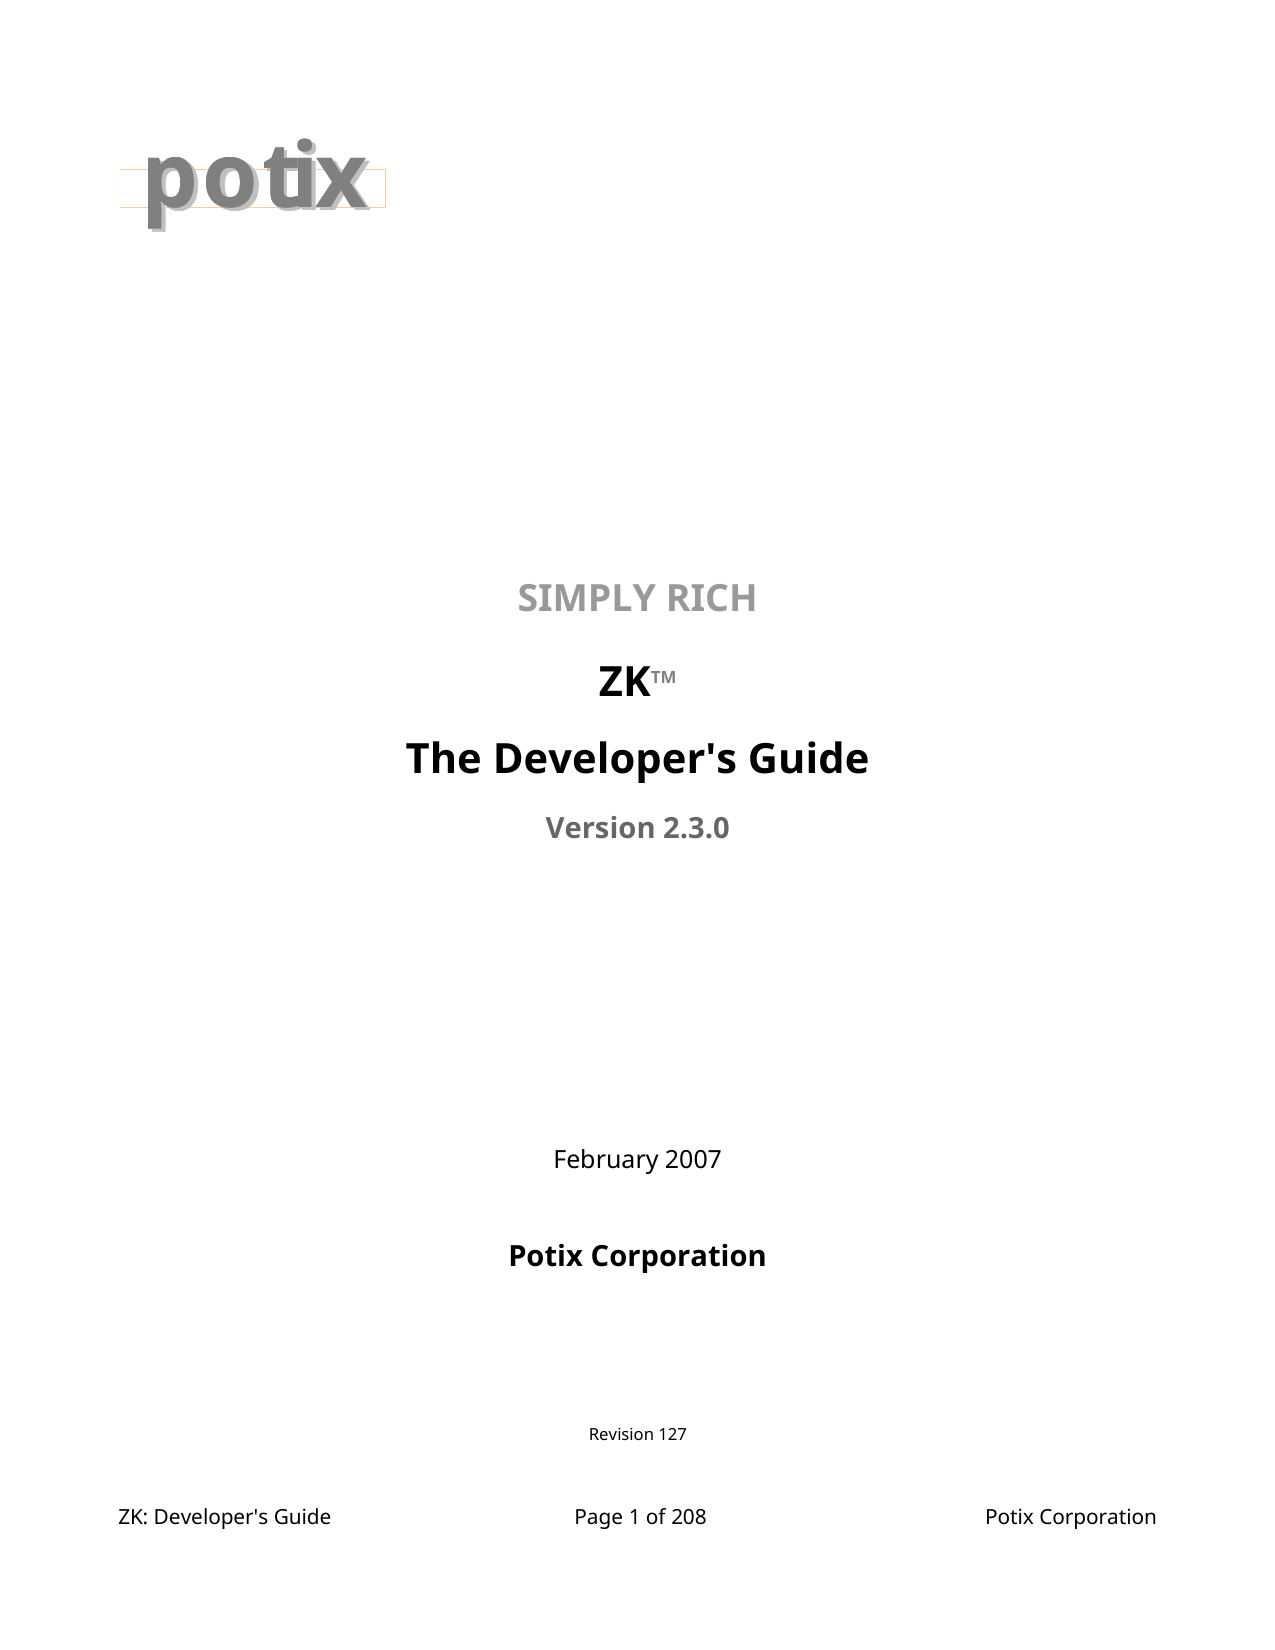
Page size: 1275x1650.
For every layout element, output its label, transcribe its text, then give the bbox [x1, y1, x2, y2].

text Version 2.3.0 [118, 807, 1157, 847]
text The Developer's Guide [118, 729, 1157, 786]
text SIMPLY RICH [118, 571, 1157, 622]
text February 2007 [118, 1142, 1157, 1176]
text Revision 127 [118, 1422, 1157, 1445]
text Potix Corporation [118, 1235, 1157, 1275]
text ZKTM [118, 652, 1157, 708]
